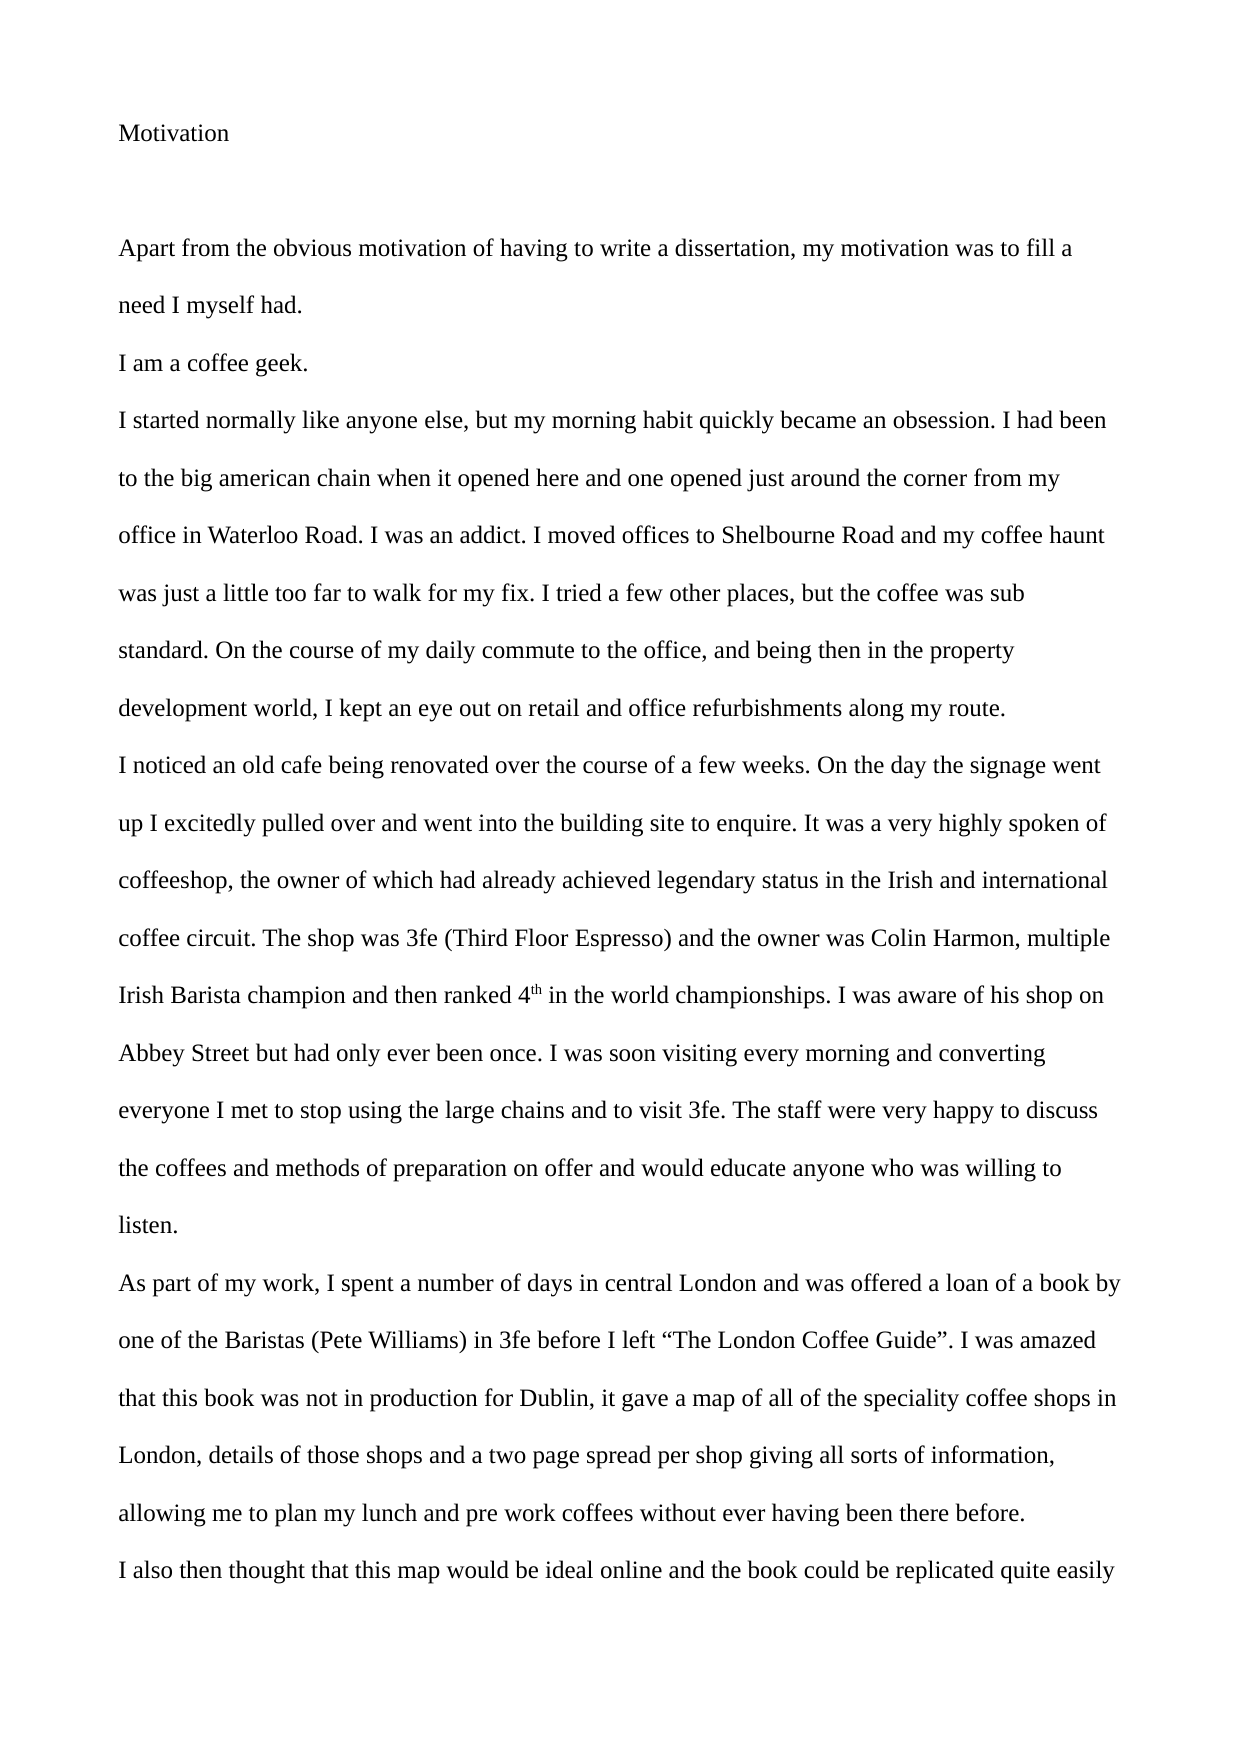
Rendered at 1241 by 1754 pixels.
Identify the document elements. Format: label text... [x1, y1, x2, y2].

text I also then thought that this map would be ideal online and the book could be replicated quite easily [118, 1556, 1122, 1584]
text I started normally like anyone else, but my morning habit quickly became an obsession. I had been to the big american chain when it opened here and one opened just around the corner from my office in Waterloo Road. I was an addict. I moved offices to Shelbourne Road and my coffee haunt was just a little too far to walk for my fix. I tried a few other places, but the coffee was sub standard. On the course of my daily commute to the office, and being then in the property development world, I kept an eye out on retail and office refurbishments along my route. [118, 406, 1122, 722]
text Motivation [118, 118, 1122, 147]
text I noticed an old cafe being renovated over the course of a few weeks. On the day the signage went up I excitedly pulled over and went into the building site to enquire. It was a very highly spoken of coffeeshop, the owner of which had already achieved legendary status in the Irish and international coffee circuit. The shop was 3fe (Third Floor Espresso) and the owner was Colin Harmon, multiple Irish Barista champion and then ranked 4th in the world championships. I was aware of his shop on Abbey Street but had only ever been once. I was soon visiting every morning and converting everyone I met to stop using the large chains and to visit 3fe. The staff were very happy to discuss the coffees and methods of preparation on offer and would educate anyone who was willing to listen. [118, 751, 1122, 1239]
text Apart from the obvious motivation of having to write a dissertation, my motivation was to fill a need I myself had. [118, 233, 1122, 319]
text As part of my work, I spent a number of days in central London and was offered a loan of a book by one of the Baristas (Pete Williams) in 3fe before I left “The London Coffee Guide”. I was amazed that this book was not in production for Dublin, it gave a map of all of the speciality coffee shops in London, details of those shops and a two page spread per shop giving all sorts of information, allowing me to plan my lunch and pre work coffees without ever having been there before. [118, 1268, 1122, 1527]
text I am a coffee geek. [118, 348, 1122, 377]
